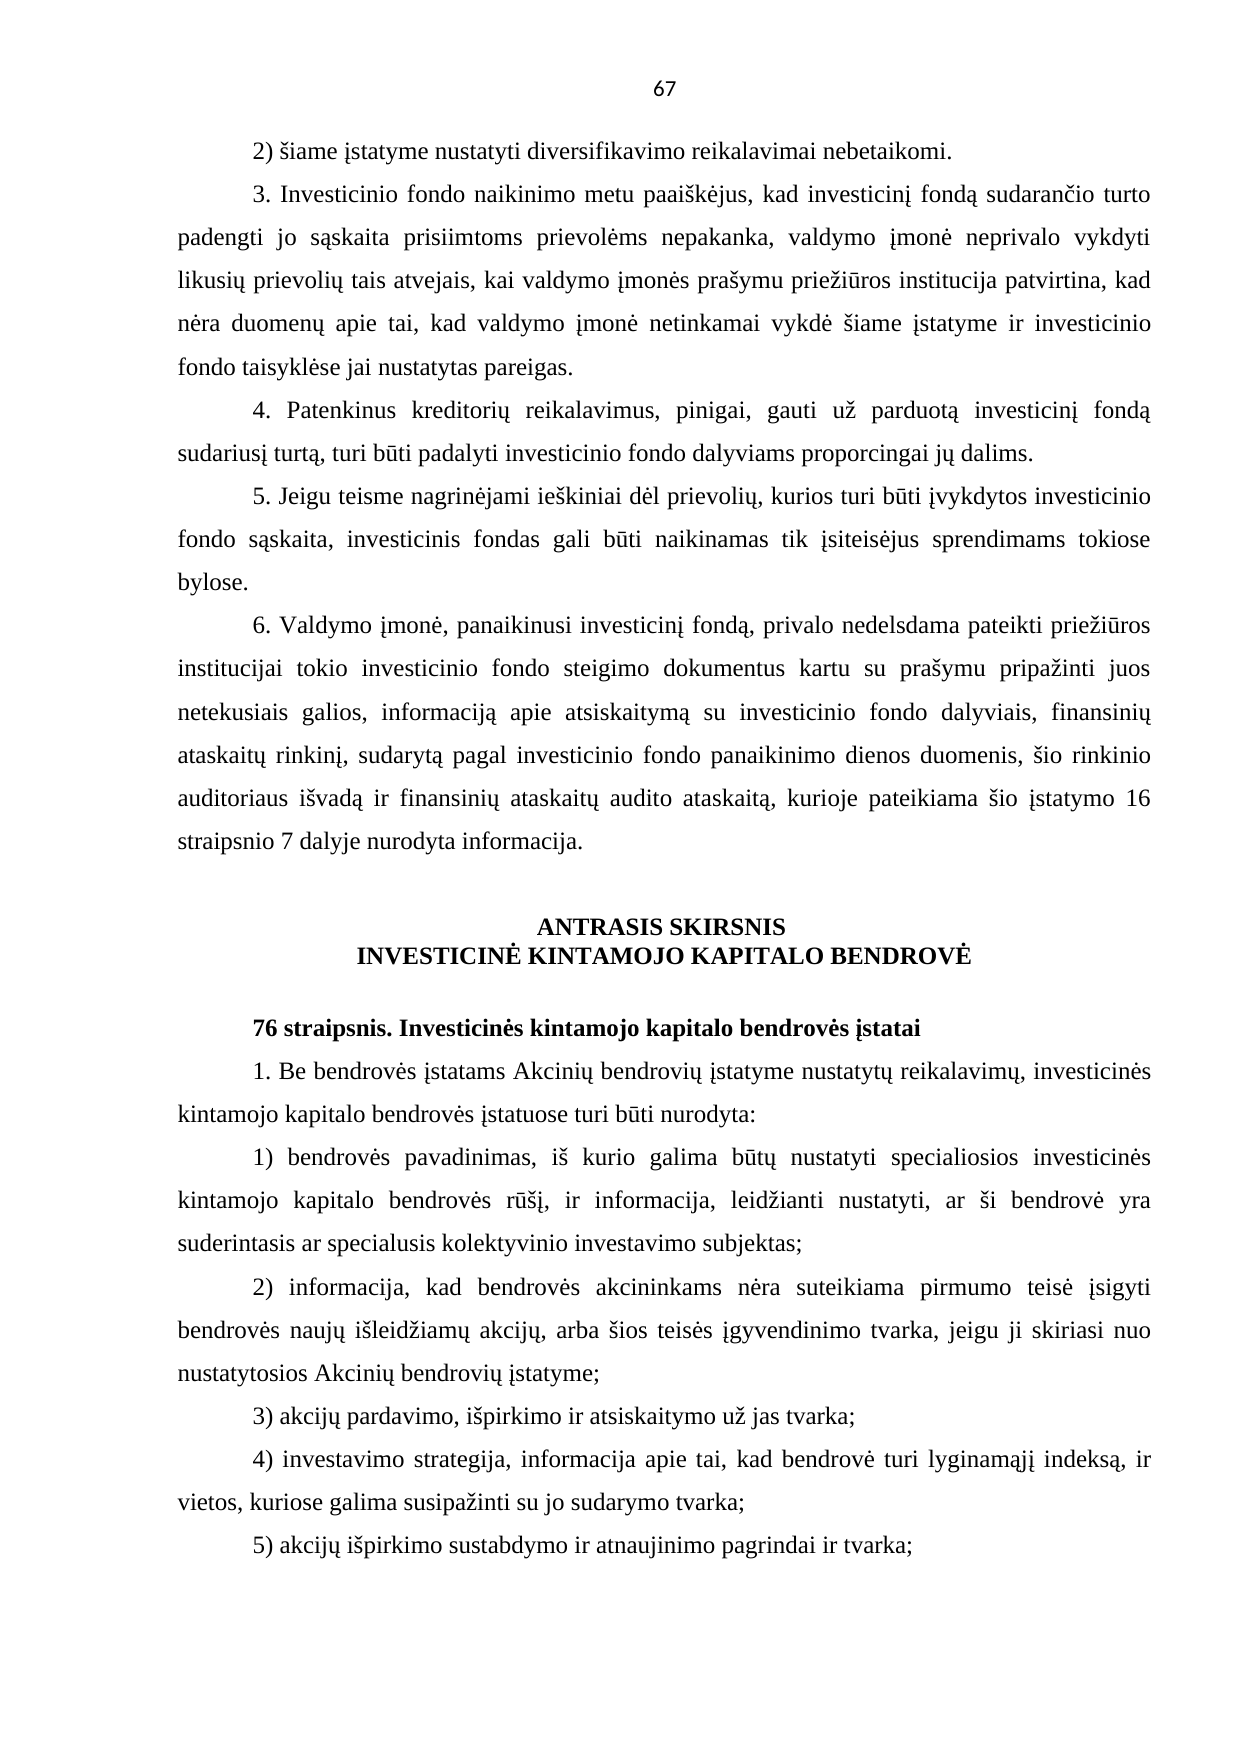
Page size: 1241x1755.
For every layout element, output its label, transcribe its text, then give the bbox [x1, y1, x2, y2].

text INVESTICINĖ KINTAMOJO KAPITALO BENDROVĖ [177, 941, 1152, 970]
text 4) investavimo strategija, informacija apie tai, kad bendrovė turi lyginamąjį indeksą, ir vietos, kuriose galima susipažinti su jo sudarymo tvarka; [177, 1444, 1152, 1516]
text 2) šiame įstatyme nustatyti diversifikavimo reikalavimai nebetaikomi. [177, 136, 1152, 165]
text 2) informacija, kad bendrovės akcininkams nėra suteikiama pirmumo teisė įsigyti bendrovės naujų išleidžiamų akcijų, arba šios teisės įgyvendinimo tvarka, jeigu ji skiriasi nuo nustatytosios Akcinių bendrovių įstatyme; [177, 1272, 1152, 1387]
text 3) akcijų pardavimo, išpirkimo ir atsiskaitymo už jas tvarka; [177, 1401, 1152, 1430]
text ANTRASIS SKIRSNIS [177, 912, 1152, 941]
text 5) akcijų išpirkimo sustabdymo ir atnaujinimo pagrindai ir tvarka; [177, 1530, 1152, 1559]
text 5. Jeigu teisme nagrinėjami ieškiniai dėl prievolių, kurios turi būti įvykdytos investicinio fondo sąskaita, investicinis fondas gali būti naikinamas tik įsiteisėjus sprendimams tokiose bylose. [177, 481, 1152, 596]
text 4. Patenkinus kreditorių reikalavimus, pinigai, gauti už parduotą investicinį fondą sudariusį turtą, turi būti padalyti investicinio fondo dalyviams proporcingai jų dalims. [177, 395, 1152, 467]
text 6. Valdymo įmonė, panaikinusi investicinį fondą, privalo nedelsdama pateikti priežiūros institucijai tokio investicinio fondo steigimo dokumentus kartu su prašymu pripažinti juos netekusiais galios, informaciją apie atsiskaitymą su investicinio fondo dalyviais, finansinių ataskaitų rinkinį, sudarytą pagal investicinio fondo panaikinimo dienos duomenis, šio rinkinio auditoriaus išvadą ir finansinių ataskaitų audito ataskaitą, kurioje pateikiama šio įstatymo 16 straipsnio 7 dalyje nurodyta informacija. [177, 610, 1152, 855]
text 76 straipsnis. Investicinės kintamojo kapitalo bendrovės įstatai [252, 1013, 1152, 1042]
text 3. Investicinio fondo naikinimo metu paaiškėjus, kad investicinį fondą sudarančio turto padengti jo sąskaita prisiimtoms prievolėms nepakanka, valdymo įmonė neprivalo vykdyti likusių prievolių tais atvejais, kai valdymo įmonės prašymu priežiūros institucija patvirtina, kad nėra duomenų apie tai, kad valdymo įmonė netinkamai vykdė šiame įstatyme ir investicinio fondo taisyklėse jai nustatytas pareigas. [177, 179, 1152, 380]
text 1. Be bendrovės įstatams Akcinių bendrovių įstatyme nustatytų reikalavimų, investicinės kintamojo kapitalo bendrovės įstatuose turi būti nurodyta: [177, 1056, 1152, 1128]
text 1) bendrovės pavadinimas, iš kurio galima būtų nustatyti specialiosios investicinės kintamojo kapitalo bendrovės rūšį, ir informacija, leidžianti nustatyti, ar ši bendrovė yra suderintasis ar specialusis kolektyvinio investavimo subjektas; [177, 1142, 1152, 1257]
